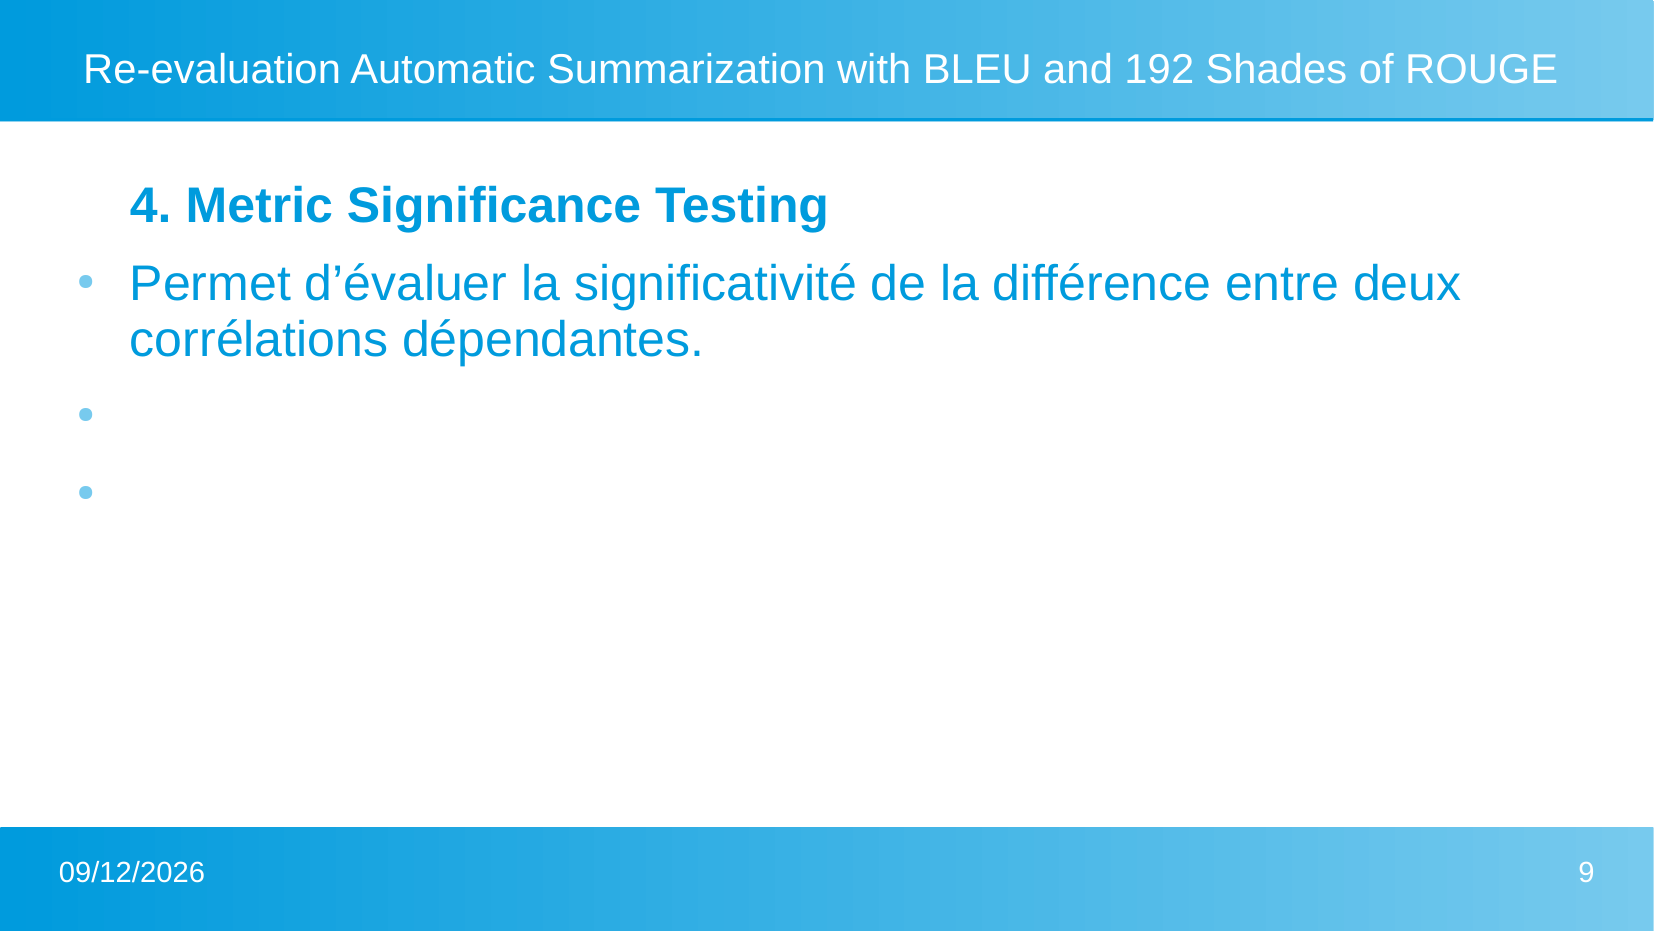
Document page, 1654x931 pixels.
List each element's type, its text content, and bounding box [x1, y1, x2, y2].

list 4. Metric Significance Testing Permet d’évaluer la significativité de la différence entre deux corrélations dépendantes. [59, 177, 1595, 768]
title Re-evaluation Automatic Summarization with BLEU and 192 Shades of ROUGE [59, 29, 1595, 108]
